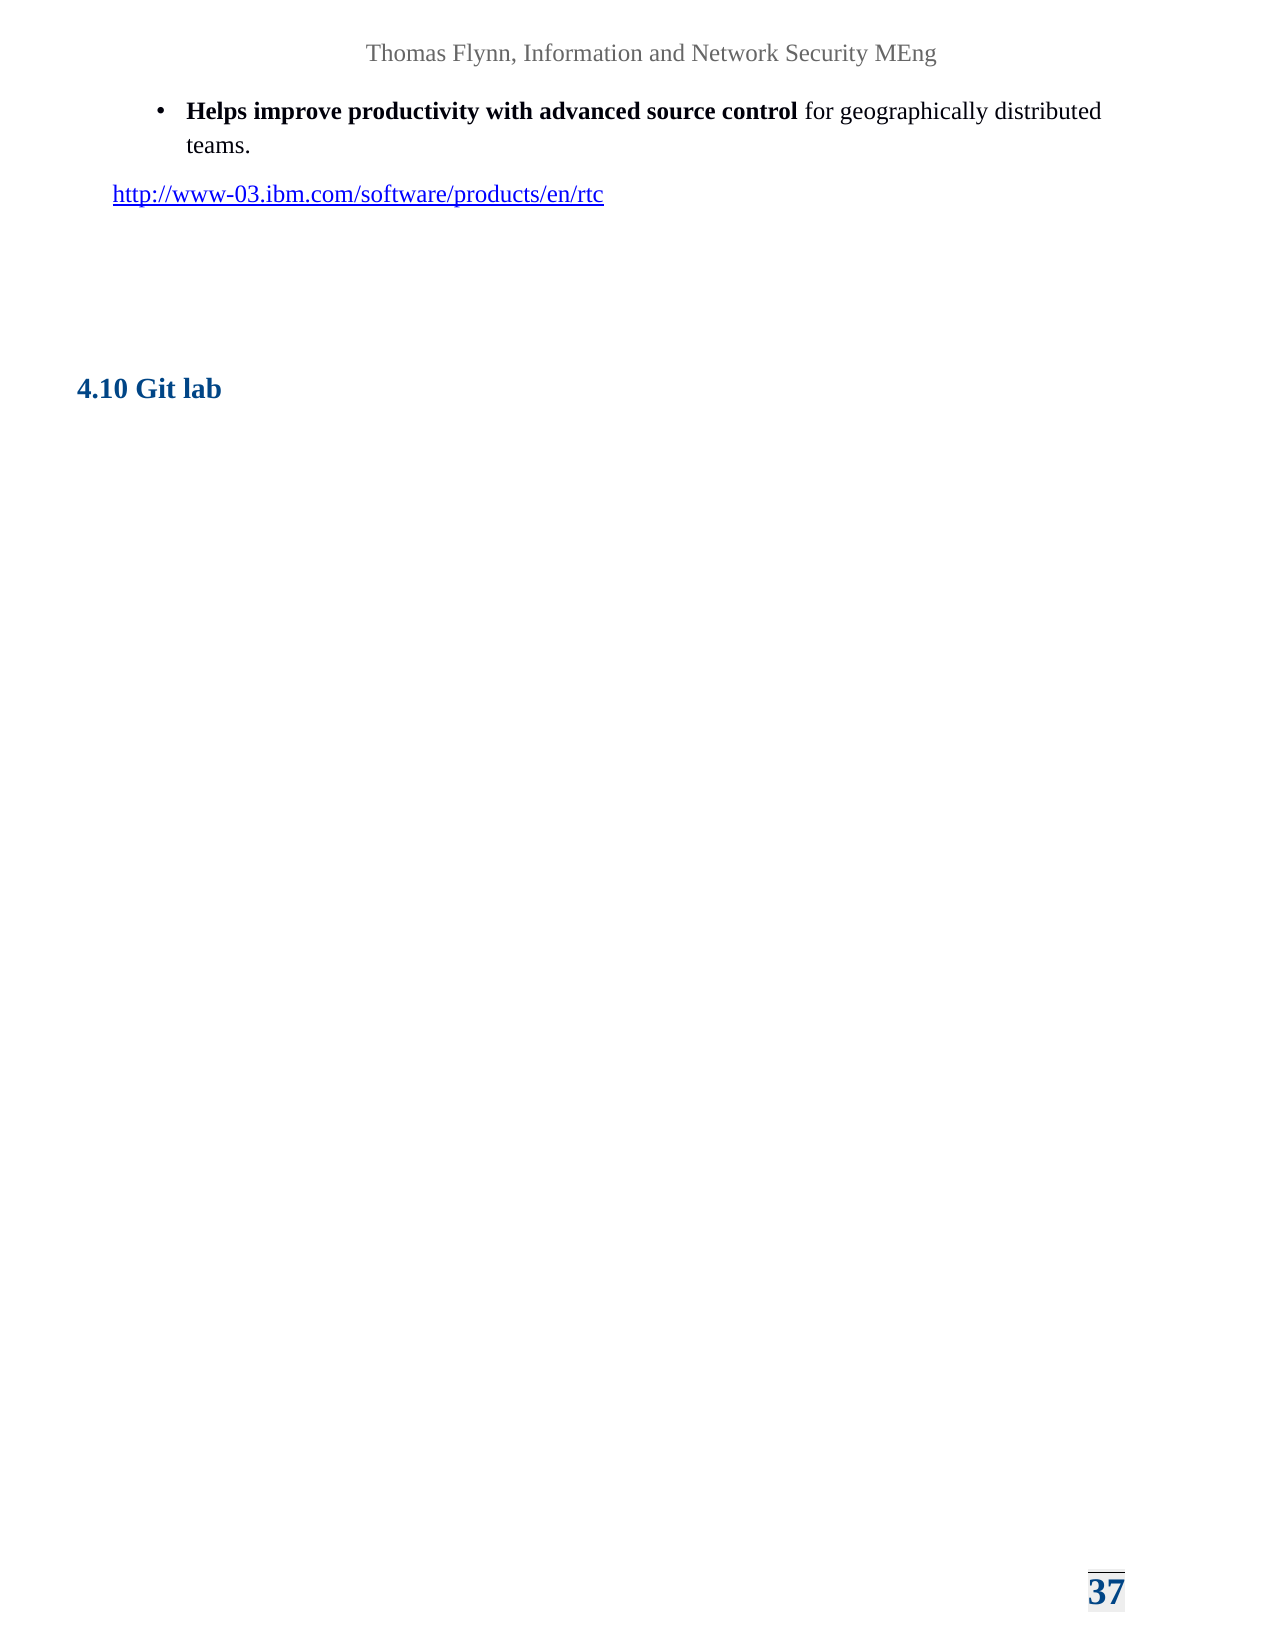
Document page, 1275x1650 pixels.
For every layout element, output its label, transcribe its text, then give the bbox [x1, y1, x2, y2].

list Helps improve productivity with advanced source control for geographically distributed teams. [156, 96, 1125, 159]
subtitle 4.10 Git lab [74, 371, 1125, 404]
text http://www-03.ibm.com/software/products/en/rtc [112, 179, 1125, 208]
